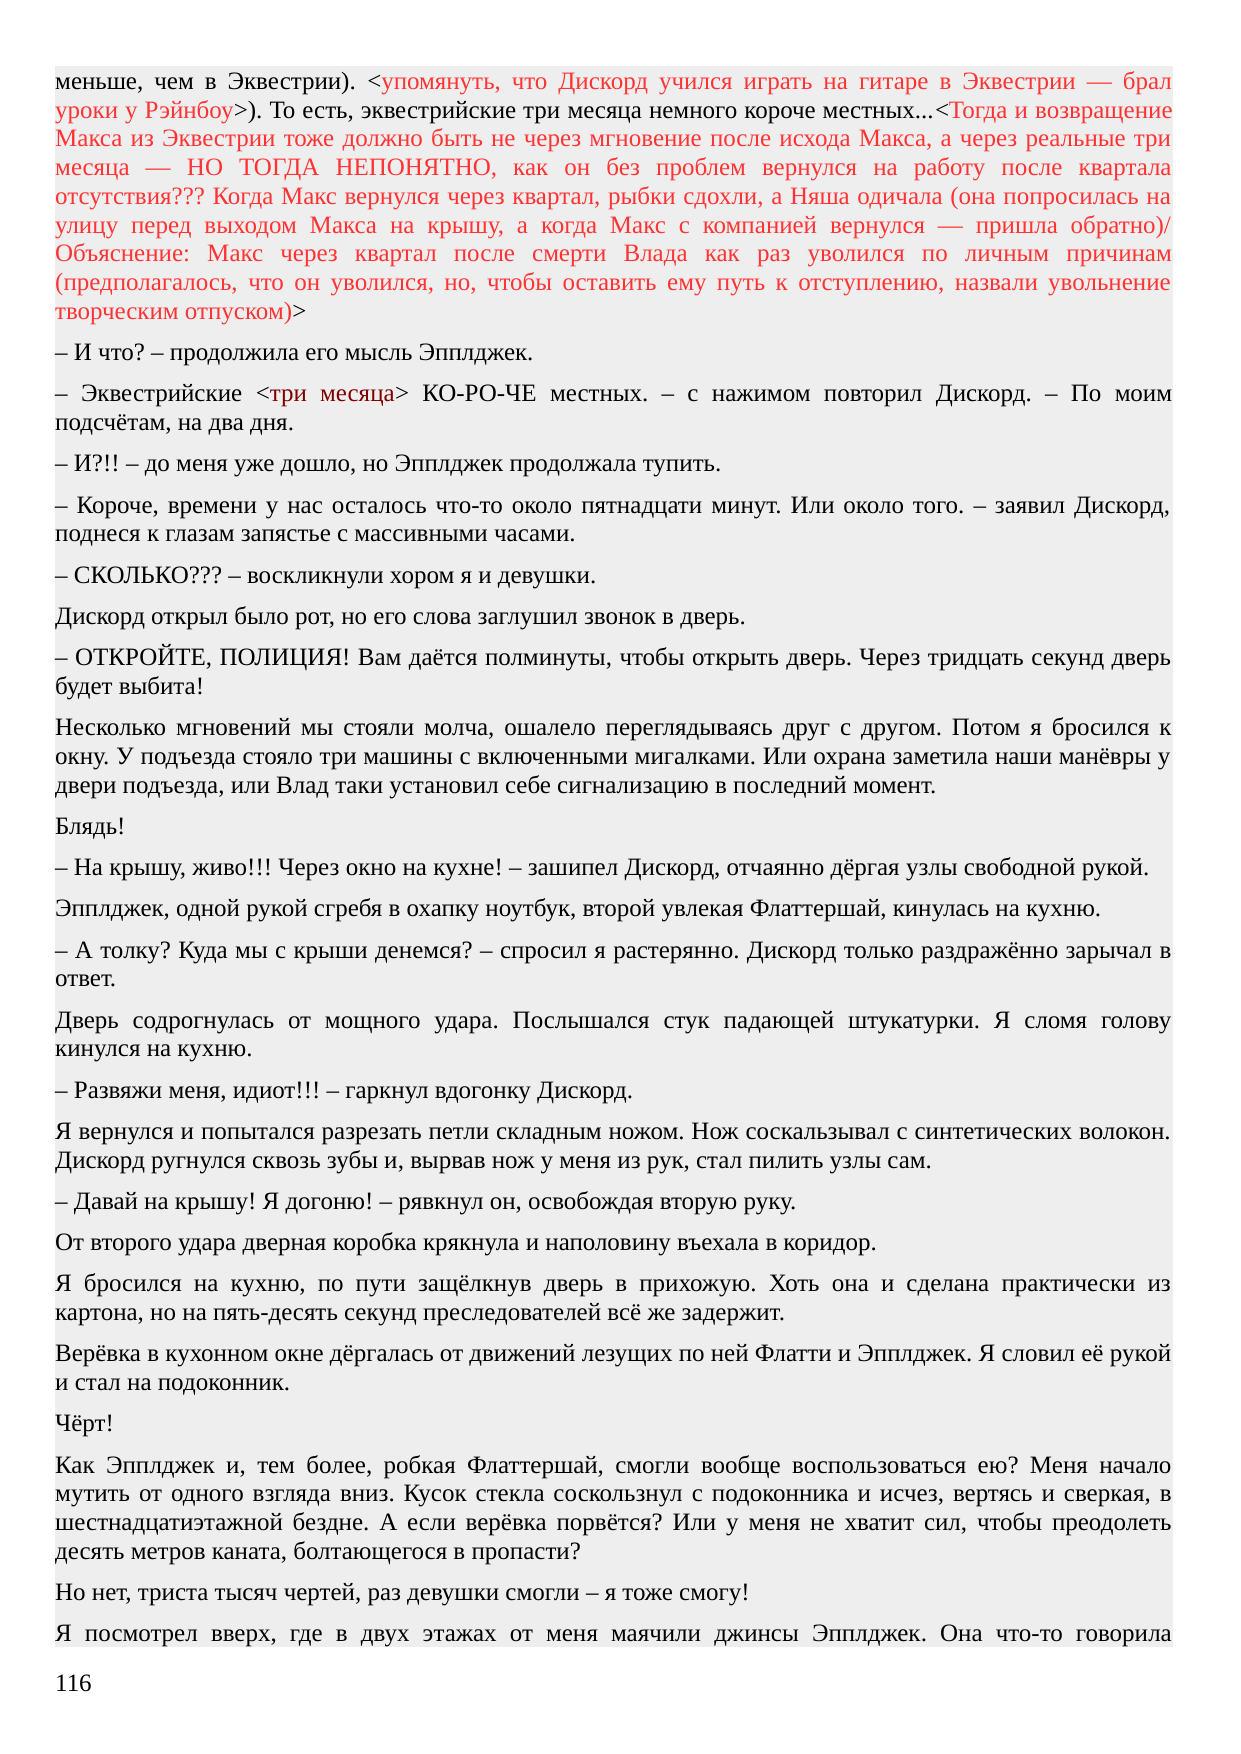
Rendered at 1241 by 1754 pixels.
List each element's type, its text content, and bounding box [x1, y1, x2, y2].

text – Давай на крышу! Я догоню! – рявкнул он, освобождая вторую руку. [55, 1186, 1173, 1215]
text – А толку? Куда мы с крыши денемся? – спросил я растерянно. Дискорд только раздражённо зарычал в ответ. [55, 935, 1173, 992]
text Дискорд открыл было рот, но его слова заглушил звонок в дверь. [55, 601, 1173, 630]
text Я бросился на кухню, по пути защёлкнув дверь в прихожую. Хоть она и сделана практически из картона, но на пять-десять секунд преследователей всё же задержит. [55, 1268, 1173, 1326]
text Я посмотрел вверх, где в двух этажах от меня маячили джинсы Эпплджек. Она что-то говорила [55, 1618, 1173, 1647]
text Как Эпплджек и, тем более, робкая Флаттершай, смогли вообще воспользоваться ею? Меня начало мутить от одного взгляда вниз. Кусок стекла соскользнул с подоконника и исчез, вертясь и сверкая, в шестнадцатиэтажной бездне. А если верёвка порвётся? Или у меня не хватит сил, чтобы преодолеть десять метров каната, болтающегося в пропасти? [55, 1450, 1173, 1565]
text От второго удара дверная коробка крякнула и наполовину въехала в коридор. [55, 1227, 1173, 1256]
text – И что? – продолжила его мысль Эпплджек. [55, 337, 1173, 366]
text Чёрт! [55, 1408, 1173, 1437]
text Дверь содрогнулась от мощного удара. Послышался стук падающей штукатурки. Я сломя голову кинулся на кухню. [55, 1005, 1173, 1062]
text Несколько мгновений мы стояли молча, ошалело переглядываясь друг с другом. Потом я бросился к окну. У подъезда стояло три машины с включенными мигалками. Или охрана заметила наши манёвры у двери подъезда, или Влад таки установил себе сигнализацию в последний момент. [55, 712, 1173, 798]
text – На крышу, живо!!! Через окно на кухне! – зашипел Дискорд, отчаянно дёргая узлы свободной рукой. [55, 852, 1173, 881]
text Я вернулся и попытался разрезать петли складным ножом. Нож соскальзывал с синтетических волокон. Дискорд ругнулся сквозь зубы и, вырвав нож у меня из рук, стал пилить узлы сам. [55, 1116, 1173, 1173]
text – Эквестрийские <три месяца> КО-РО-ЧЕ местных. – с нажимом повторил Дискорд. – По моим подсчётам, на два дня. [55, 378, 1173, 436]
text – ОТКРОЙТЕ, ПОЛИЦИЯ! Вам даётся полминуты, чтобы открыть дверь. Через тридцать секунд дверь будет выбита! [55, 642, 1173, 700]
text Но нет, триста тысяч чертей, раз девушки смогли – я тоже смогу! [55, 1577, 1173, 1606]
text Блядь! [55, 811, 1173, 840]
text меньше, чем в Эквестрии). <упомянуть, что Дискорд учился играть на гитаре в Эквестрии — брал уроки у Рэйнбоу>). То есть, эквестрийские три месяца немного короче местных...<Тогда и возвращение Макса из Эквестрии тоже должно быть не через мгновение после исхода Макса, а через реальные три месяца — НО ТОГДА НЕПОНЯТНО, как он без проблем вернулся на работу после квартала отсутствия??? Когда Макс вернулся через квартал, рыбки сдохли, а Няша одичала (она попросилась на улицу перед выходом Макса на крышу, а когда Макс с компанией вернулся — пришла обратно)/ Объяснение: Макс через квартал после смерти Влада как раз уволился по личным причинам (предполагалось, что он уволился, но, чтобы оставить ему путь к отступлению, назвали увольнение творческим отпуском)> [55, 66, 1173, 325]
text – И?!! – до меня уже дошло, но Эпплджек продолжала тупить. [55, 448, 1173, 477]
text – Развяжи меня, идиот!!! – гаркнул вдогонку Дискорд. [55, 1075, 1173, 1103]
text Верёвка в кухонном окне дёргалась от движений лезущих по ней Флатти и Эпплджек. Я словил её рукой и стал на подоконник. [55, 1338, 1173, 1396]
text Эпплджек, одной рукой сгребя в охапку ноутбук, второй увлекая Флаттершай, кинулась на кухню. [55, 893, 1173, 922]
text – Короче, времени у нас осталось что-то около пятнадцати минут. Или около того. – заявил Дискорд, поднеся к глазам запястье с массивными часами. [55, 490, 1173, 547]
text – СКОЛЬКО??? – воскликнули хором я и девушки. [55, 560, 1173, 588]
